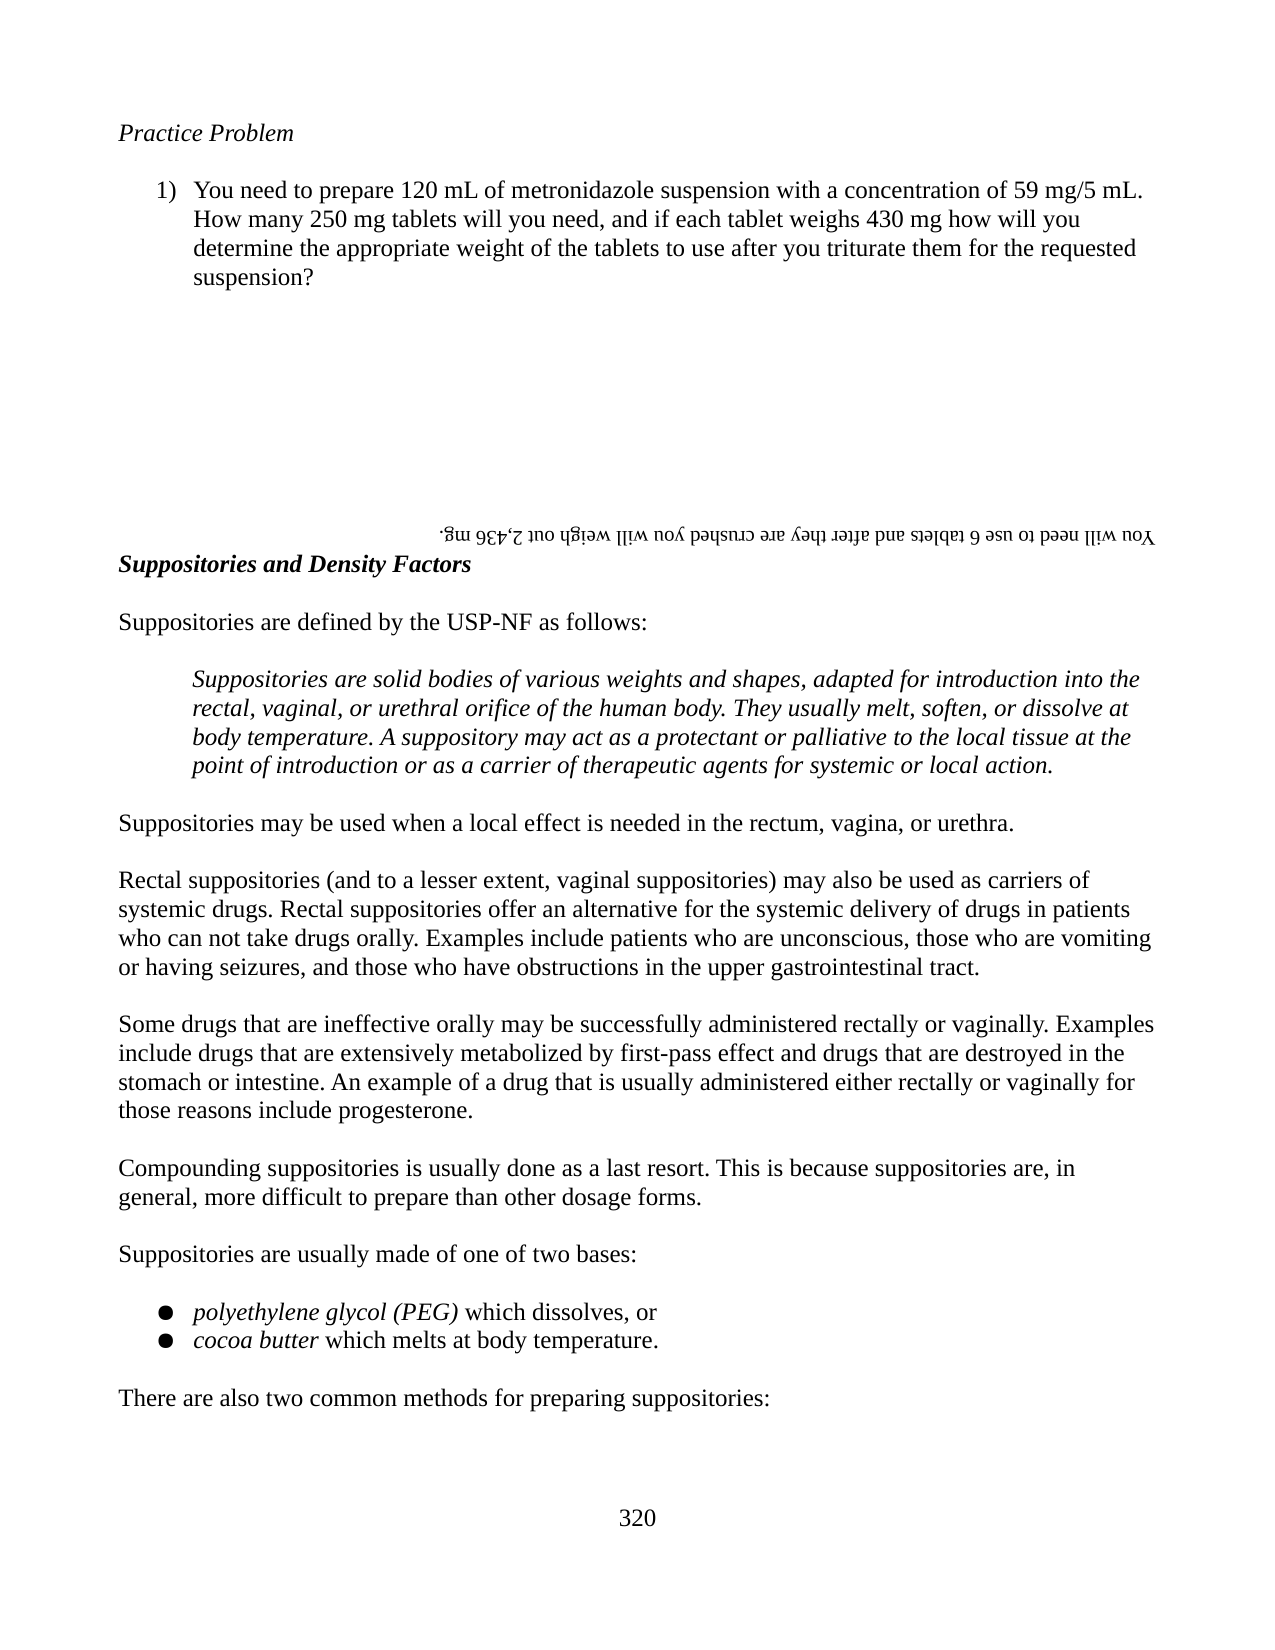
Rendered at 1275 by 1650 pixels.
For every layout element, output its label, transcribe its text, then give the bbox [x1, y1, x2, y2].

text Suppositories are usually made of one of two bases: [118, 1239, 1157, 1268]
list cocoa butter which melts at body temperature. [156, 1326, 1157, 1354]
text There are also two common methods for preparing suppositories: [118, 1383, 1157, 1412]
text Rectal suppositories (and to a lesser extent, vaginal suppositories) may also be used as carriers of systemic drugs. Rectal suppositories offer an alternative for the systemic delivery of drugs in patients who can not take drugs orally. Examples include patients who are unconscious, those who are vomiting or having seizures, and those who have obstructions in the upper gastrointestinal tract. [118, 866, 1157, 981]
text Suppositories are solid bodies of various weights and shapes, adapted for introduction into the rectal, vaginal, or urethral orifice of the human body. They usually melt, soften, or dissolve at body temperature. A suppository may act as a protectant or palliative to the local tissue at the point of introduction or as a carrier of therapeutic agents for systemic or local action. [192, 664, 1157, 779]
text Suppositories may be used when a local effect is needed in the rectum, vagina, or urethra. [118, 808, 1157, 837]
list polyethylene glycol (PEG) which dissolves, or [156, 1297, 1157, 1326]
text Some drugs that are ineffective orally may be successfully administered rectally or vaginally. Examples include drugs that are extensively metabolized by first-pass effect and drugs that are destroyed in the stomach or intestine. An example of a drug that is usually administered either rectally or vaginally for those reasons include progesterone. [118, 1009, 1157, 1124]
text Suppositories are defined by the USP-NF as follows: [118, 607, 1157, 636]
text Practice Problem [118, 118, 1157, 147]
list You need to prepare 120 mL of metronidazole suspension with a concentration of 59 mg/5 mL. How many 250 mg tablets will you need, and if each tablet weighs 430 mg how will you determine the appropriate weight of the tablets to use after you triturate them for the requested suspension? [156, 176, 1157, 291]
text Compounding suppositories is usually done as a last resort. This is because suppositories are, in general, more difficult to prepare than other dosage forms. [118, 1153, 1157, 1211]
text Suppositories and Density Factors [118, 549, 1157, 578]
